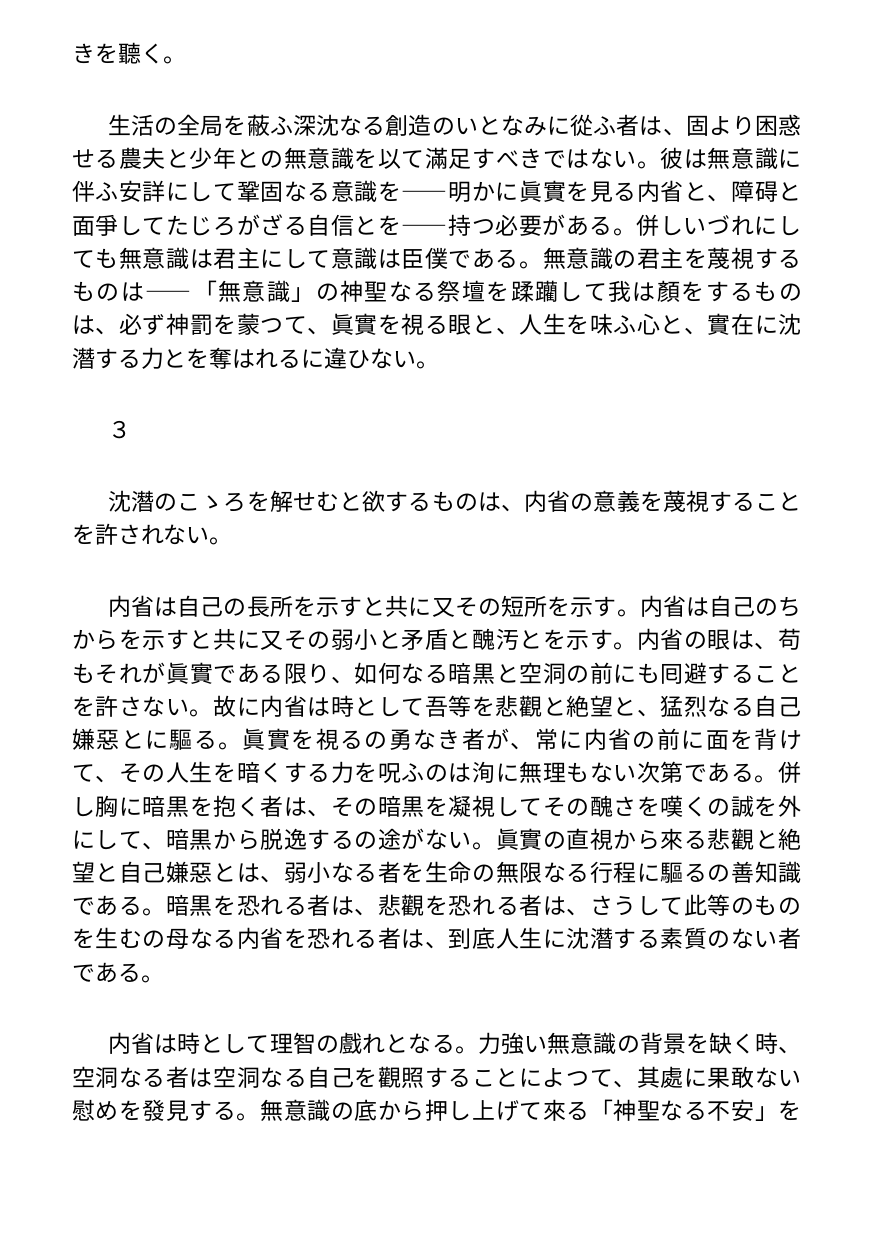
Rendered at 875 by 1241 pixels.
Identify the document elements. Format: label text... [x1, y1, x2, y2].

text 沈潛のこゝろを解せむと欲するものは、内省の意義を蔑視することを許されない。 [72, 484, 802, 550]
text 生活の全局を蔽ふ深沈なる創造のいとなみに從ふ者は、固より困惑せる農夫と少年との無意識を以て滿足すべきではない。彼は無意識に伴ふ安詳にして鞏固なる意識を――明かに眞實を見る内省と、障碍と面爭してたじろがざる自信とを――持つ必要がある。併しいづれにしても無意識は君主にして意識は臣僕である。無意識の君主を蔑視するものは――「無意識」の神聖なる祭壇を蹂躪して我は顏をするものは、必ず神罰を蒙つて、眞實を視る眼と、人生を味ふ心と、實在に沈潛する力とを奪はれるに違ひない。 [72, 108, 802, 374]
text 内省は時として理智の戲れとなる。力強い無意識の背景を缺く時、空洞なる者は空洞なる自己を觀照することによつて、其處に果敢ない慰めを發見する。無意識の底から押し上げて來る「神聖なる不安」を [72, 1026, 802, 1126]
text きを聽く。 [72, 36, 802, 69]
text 内省は自己の長所を示すと共に又その短所を示す。内省は自己のちからを示すと共に又その弱小と矛盾と醜汚とを示す。内省の眼は、苟もそれが眞實である限り、如何なる暗黒と空洞の前にも囘避することを許さない。故に内省は時として吾等を悲觀と絶望と、猛烈なる自己嫌惡とに驅る。眞實を視るの勇なき者が、常に内省の前に面を背けて、その人生を暗くする力を呪ふのは洵に無理もない次第である。併し胸に暗黒を抱く者は、その暗黒を凝視してその醜さを嘆くの誠を外にして、暗黒から脱逸するの途がない。眞實の直視から來る悲觀と絶望と自己嫌惡とは、弱小なる者を生命の無限なる行程に驅るの善知識である。暗黒を恐れる者は、悲觀を恐れる者は、さうして此等のものを生むの母なる内省を恐れる者は、到底人生に沈潛する素質のない者である。 [72, 589, 802, 988]
text ３ [72, 412, 802, 445]
